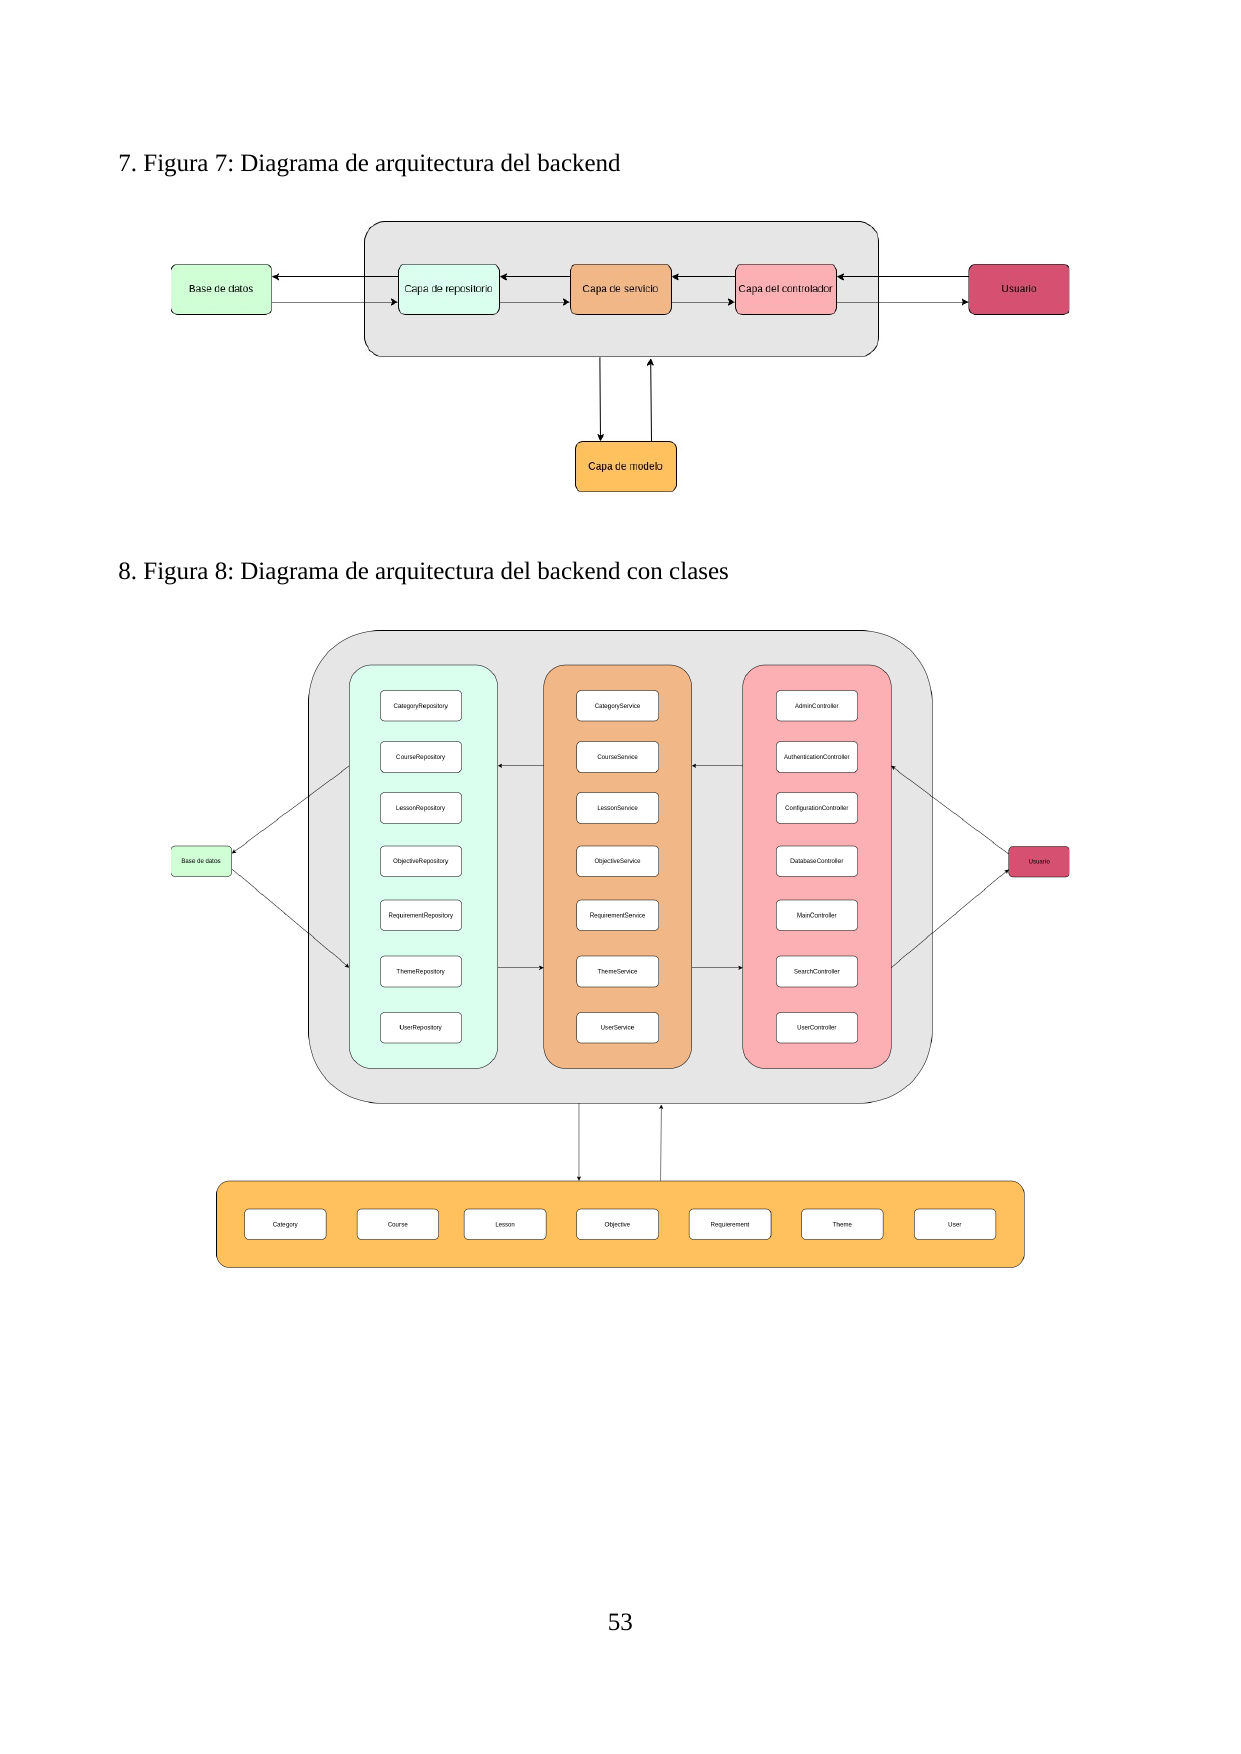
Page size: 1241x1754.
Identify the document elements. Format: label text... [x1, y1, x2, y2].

picture [171, 630, 1070, 1268]
text 7. Figura 7: Diagrama de arquitectura del backend [118, 148, 1017, 176]
text 8. Figura 8: Diagrama de arquitectura del backend con clases [118, 556, 1017, 585]
picture [171, 221, 1070, 492]
